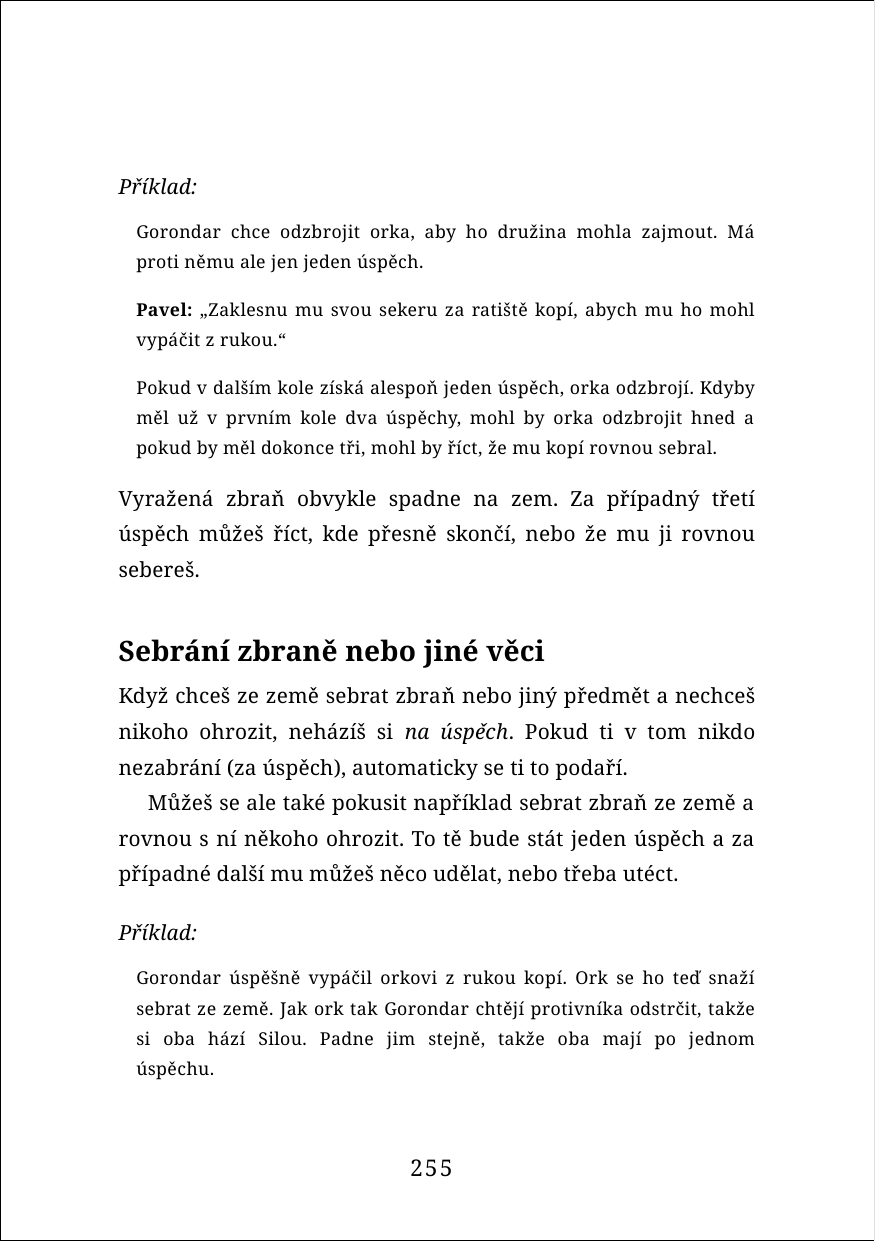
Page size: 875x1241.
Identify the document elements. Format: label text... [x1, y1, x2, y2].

text Příklad: [118, 172, 756, 200]
text Gorondar úspěšně vypáčil orkovi z rukou kopí. Ork se ho teď snaží sebrat ze země. Jak ork tak Gorondar chtějí protivníka odstrčit, takže si oba hází Silou. Padne jim stejně, takže oba mají po jednom úspěchu. [136, 966, 756, 1081]
text Pavel: „Zaklesnu mu svou sekeru za ratiště kopí, abych mu ho mohl vypáčit z rukou.“ [136, 297, 756, 352]
text Příklad: [118, 918, 756, 947]
text Když chceš ze země sebrat zbraň nebo jiný předmět a nechceš nikoho ohrozit, neházíš si na úspěch. Pokud ti v tom nikdo nezabrání (za úspěch), automaticky se ti to podaří. Můžeš se ale také pokusit například sebrat zbraň ze země a rovnou s ní někoho ohrozit. To tě bude stát jeden úspěch a za případné další mu můžeš něco udělat, nebo třeba utéct. [118, 682, 756, 888]
text Gorondar chce odzbrojit orka, aby ho družina mohla zajmout. Má proti němu ale jen jeden úspěch. [136, 219, 756, 273]
text Pokud v dalším kole získá alespoň jeden úspěch, orka odzbrojí. Kdyby měl už v prvním kole dva úspěchy, mohl by orka odzbrojit hned a pokud by měl dokonce tři, mohl by říct, že mu kopí rovnou sebral. [136, 375, 756, 460]
text Vyražená zbraň obvykle spadne na zem. Za případný třetí úspěch můžeš říct, kde přesně skončí, nebo že mu ji rovnou sebereš. [118, 484, 756, 583]
subtitle Sebrání zbraně nebo jiné věci [118, 632, 756, 670]
